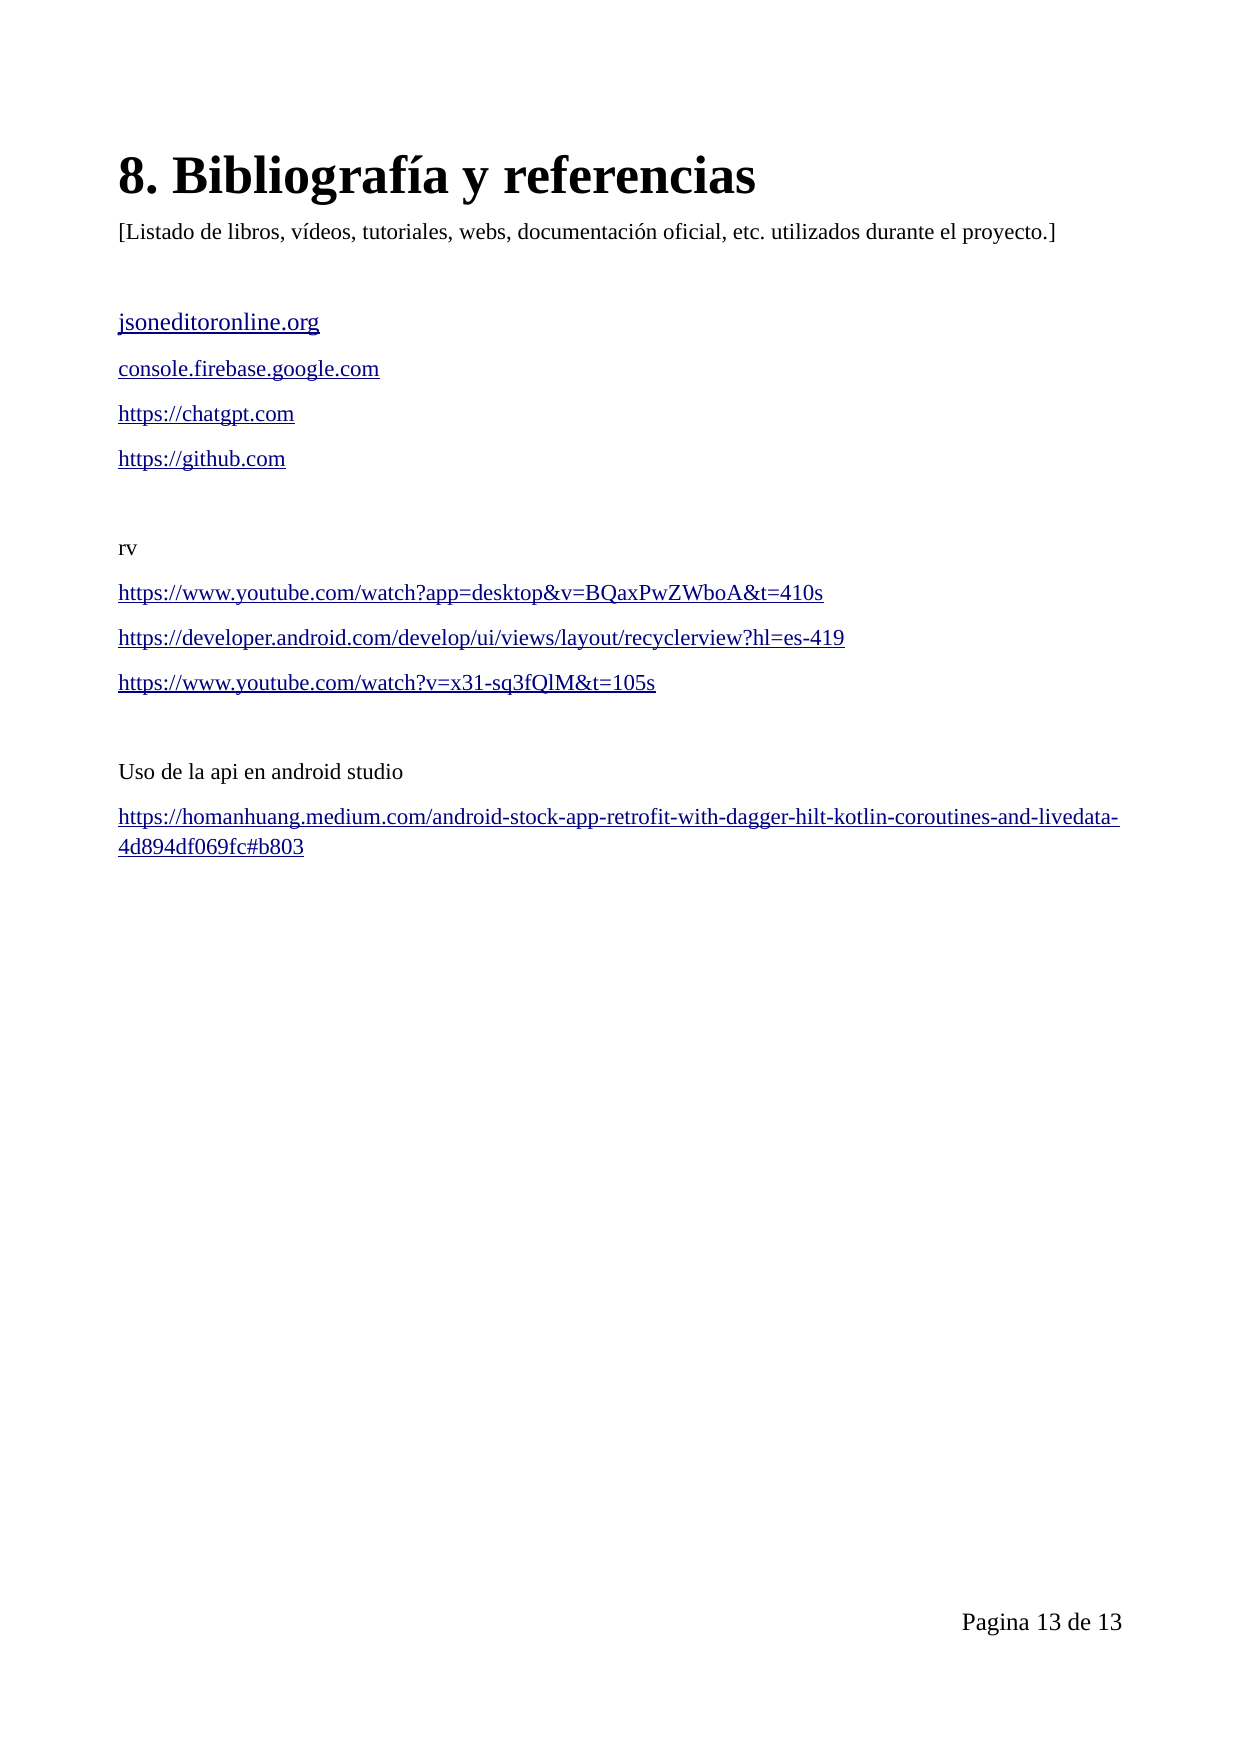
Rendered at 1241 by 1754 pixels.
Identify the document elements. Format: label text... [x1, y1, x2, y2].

text jsoneditoronline.org [118, 307, 1122, 336]
text https://developer.android.com/develop/ui/views/layout/recyclerview?hl=es-419 [118, 624, 1122, 650]
text https://github.com [118, 445, 1122, 471]
text Uso de la api en android studio [118, 758, 1122, 784]
text https://homanhuang.medium.com/android-stock-app-retrofit-with-dagger-hilt-kotlin-coroutines-and-livedata-4d894df069fc#b803 [118, 803, 1122, 859]
text https://www.youtube.com/watch?app=desktop&v=BQaxPwZWboA&t=410s [118, 579, 1122, 605]
text https://chatgpt.com [118, 400, 1122, 426]
subtitle 8. Bibliografía y referencias [118, 143, 1122, 205]
text console.firebase.google.com [118, 355, 1122, 381]
text [Listado de libros, vídeos, tutoriales, webs, documentación oficial, etc. utilizados durante el proyecto.] [118, 218, 1122, 244]
text rv [118, 534, 1122, 561]
text https://www.youtube.com/watch?v=x31-sq3fQlM&t=105s [118, 669, 1122, 695]
